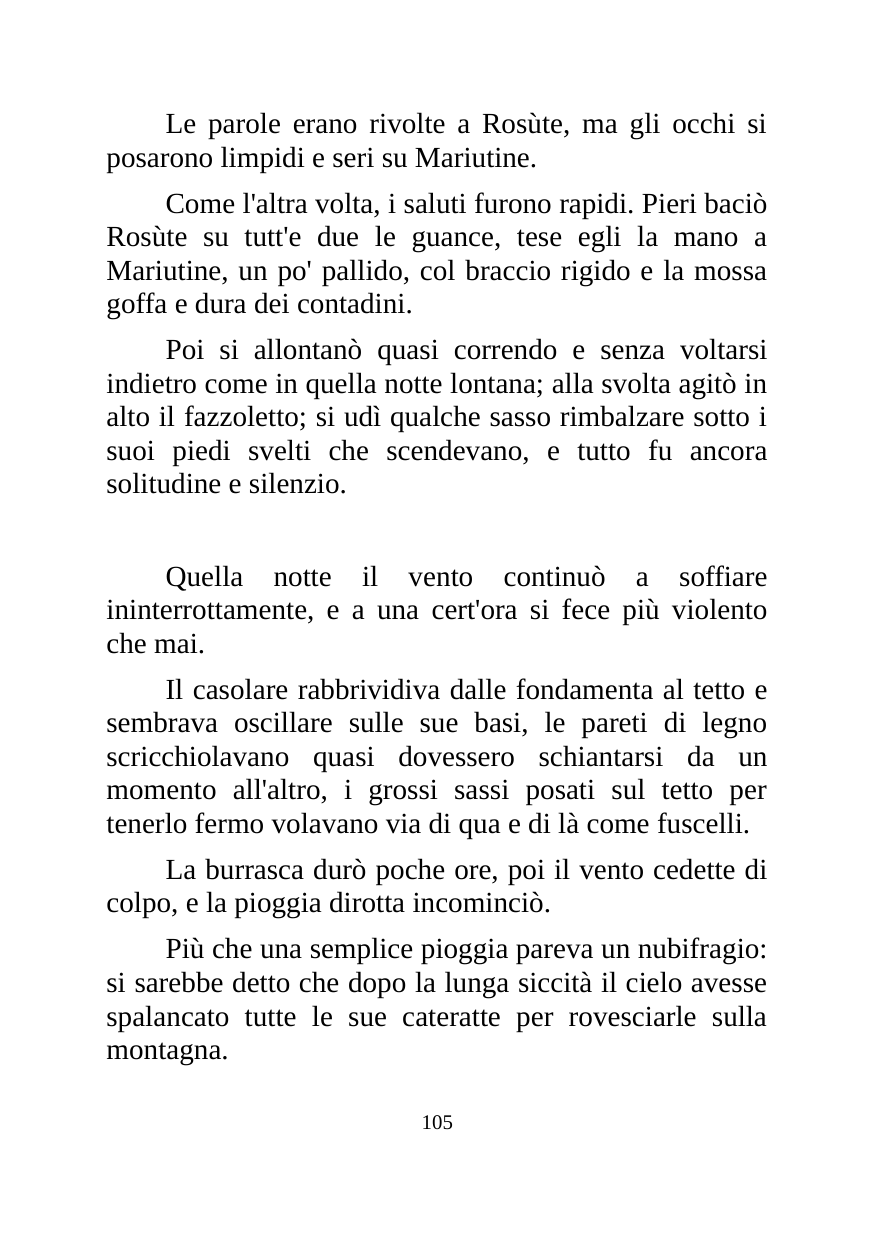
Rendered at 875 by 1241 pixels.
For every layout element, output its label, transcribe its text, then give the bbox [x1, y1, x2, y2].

text Più che una semplice pioggia pareva un nubifragio: si sarebbe detto che dopo la lunga siccità il cielo avesse spalancato tutte le sue cateratte per rovesciarle sulla montagna. [106, 932, 768, 1066]
text Come l'altra volta, i saluti furono rapidi. Pieri baciò Rosùte su tutt'e due le guance, tese egli la mano a Mariutine, un po' pallido, col braccio rigido e la mossa goffa e dura dei contadini. [106, 186, 768, 320]
text La burrasca durò poche ore, poi il vento cedette di colpo, e la pioggia dirotta incominciò. [106, 852, 768, 919]
text Poi si allontanò quasi correndo e senza voltarsi indietro come in quella notte lontana; alla svolta agitò in alto il fazzoletto; si udì qualche sasso rimbalzare sotto i suoi piedi svelti che scendevano, e tutto fu ancora solitudine e silenzio. [106, 332, 768, 500]
text Quella notte il vento continuò a soffiare ininterrottamente, e a una cert'ora si fece più violento che mai. [106, 559, 768, 659]
text Le parole erano rivolte a Rosùte, ma gli occhi si posarono limpidi e seri su Mariutine. [106, 106, 768, 173]
text Il casolare rabbrividiva dalle fondamenta al tetto e sembrava oscillare sulle sue basi, le pareti di legno scricchiolavano quasi dovessero schiantarsi da un momento all'altro, i grossi sassi posati sul tetto per tenerlo fermo volavano via di qua e di là come fuscelli. [106, 672, 768, 839]
